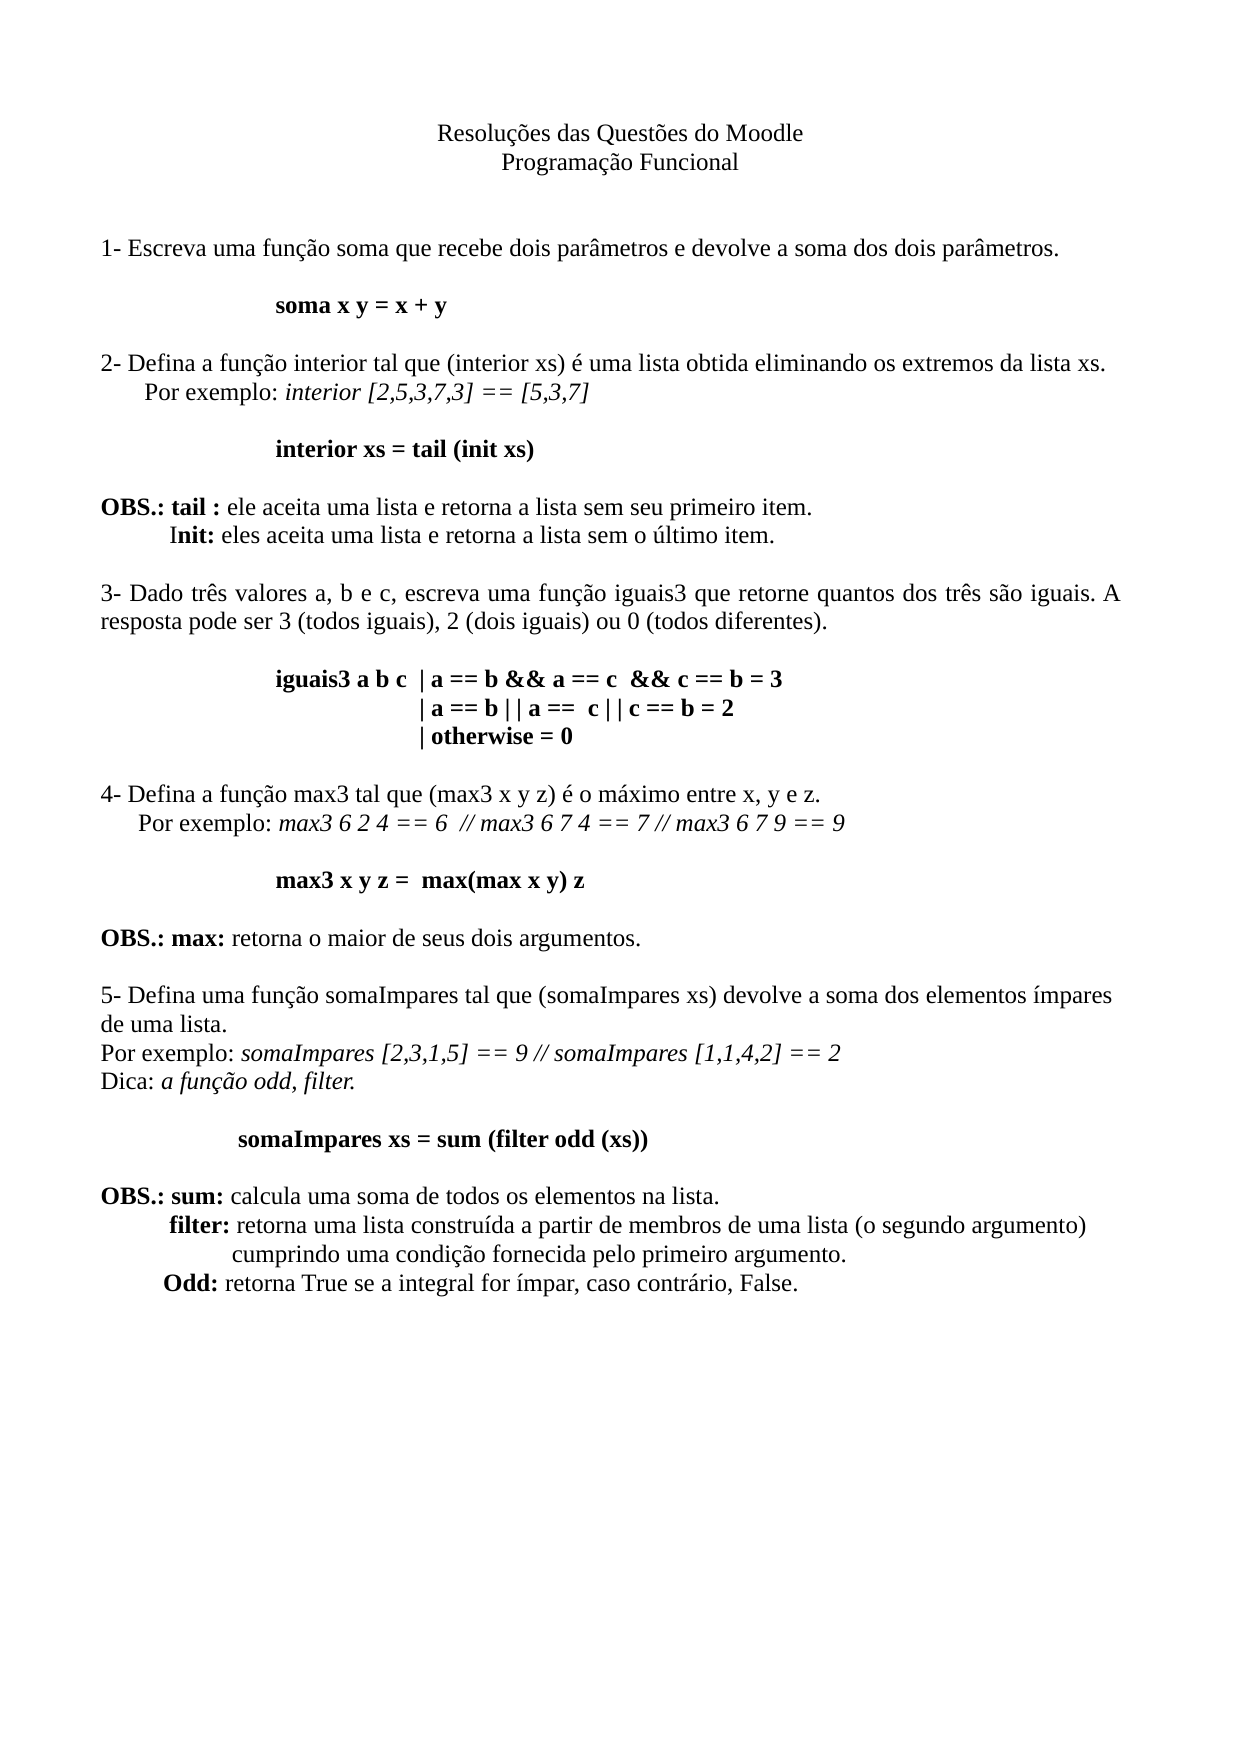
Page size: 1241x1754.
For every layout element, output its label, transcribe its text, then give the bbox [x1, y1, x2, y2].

text 3- Dado três valores a, b e c, escreva uma função iguais3 que retorne quantos dos três são iguais. A resposta pode ser 3 (todos iguais), 2 (dois iguais) ou 0 (todos diferentes). [100, 578, 1122, 635]
text | a == b | | a == c | | c == b = 2 [100, 693, 1122, 721]
text soma x y = x + y [100, 291, 1122, 319]
text Resoluções das Questões do Moodle [118, 118, 1122, 147]
text 1- Escreva uma função soma que recebe dois parâmetros e devolve a soma dos dois parâmetros. [100, 233, 1122, 262]
text Odd: retorna True se a integral for ímpar, caso contrário, False. [100, 1268, 1122, 1296]
text | otherwise = 0 [100, 721, 1122, 750]
text Programação Funcional [118, 147, 1122, 176]
text 4- Defina a função max3 tal que (max3 x y z) é o máximo entre x, y e z. [100, 779, 1122, 808]
text iguais3 a b c | a == b && a == c && c == b = 3 [100, 664, 1122, 693]
text Init: eles aceita uma lista e retorna a lista sem o último item. [100, 521, 1122, 549]
text 5- Defina uma função somaImpares tal que (somaImpares xs) devolve a soma dos elementos ímpares de uma lista. Por exemplo: somaImpares [2,3,1,5] == 9 // somaImpares [1,1,4,2] == 2 Dica: a função odd, filter. [100, 980, 1122, 1095]
text Por exemplo: max3 6 2 4 == 6 // max3 6 7 4 == 7 // max3 6 7 9 == 9 [100, 808, 1122, 836]
text filter: retorna uma lista construída a partir de membros de uma lista (o segundo argumento) cumprindo uma condição fornecida pelo primeiro argumento. [100, 1210, 1122, 1268]
text somaImpares xs = sum (filter odd (xs)) [100, 1124, 1122, 1153]
text OBS.: max: retorna o maior de seus dois argumentos. [100, 923, 1122, 951]
text Por exemplo: interior [2,5,3,7,3] == [5,3,7] [100, 377, 1122, 406]
text interior xs = tail (init xs) [100, 434, 1122, 463]
text 2- Defina a função interior tal que (interior xs) é uma lista obtida eliminando os extremos da lista xs. [100, 348, 1122, 377]
text max3 x y z = max(max x y) z [100, 865, 1122, 894]
text OBS.: tail : ele aceita uma lista e retorna a lista sem seu primeiro item. [100, 492, 1122, 521]
text OBS.: sum: calcula uma soma de todos os elementos na lista. [100, 1181, 1122, 1210]
